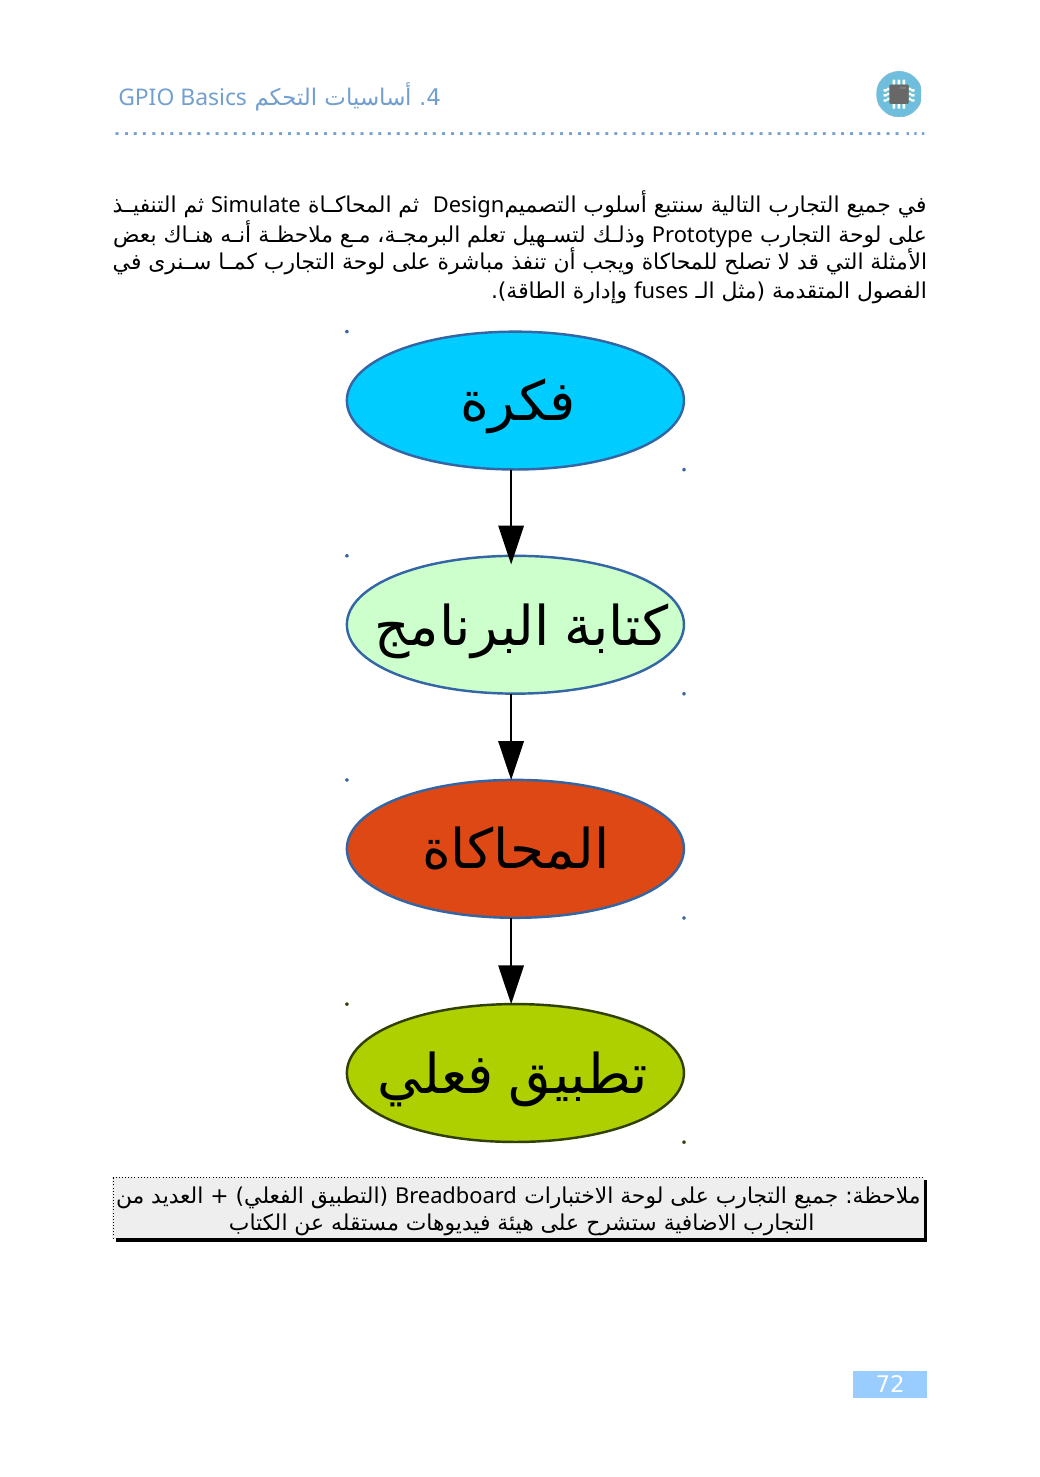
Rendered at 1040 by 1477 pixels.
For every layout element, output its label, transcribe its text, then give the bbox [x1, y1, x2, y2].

text ملاحظة: جميع التجارب على لوحة الاختبارات Breadboard (التطبيق الفعلي) + العديد من التجارب الاضافية ستشرح على هيئة فيديوهات مستقله عن الكتاب [112, 1177, 924, 1239]
text في جميع التجارب التالية سنتبع أسلوب التصميمDesign ثم المحاكاة Simulate ثم التنفيذ على لوحة التجارب Prototype وذلك لتسهيل تعلم البرمجة، مع ملاحظة أنه هناك بعض اﻷمثلة التي قد لا تصلح للمحاكاة ويجب أن تنفذ مباشرة على لوحة التجارب كما سنرى في الفصول المتقدمة (مثل الـ fuses وإدارة الطاقة). [112, 189, 927, 304]
picture [876, 71, 922, 117]
